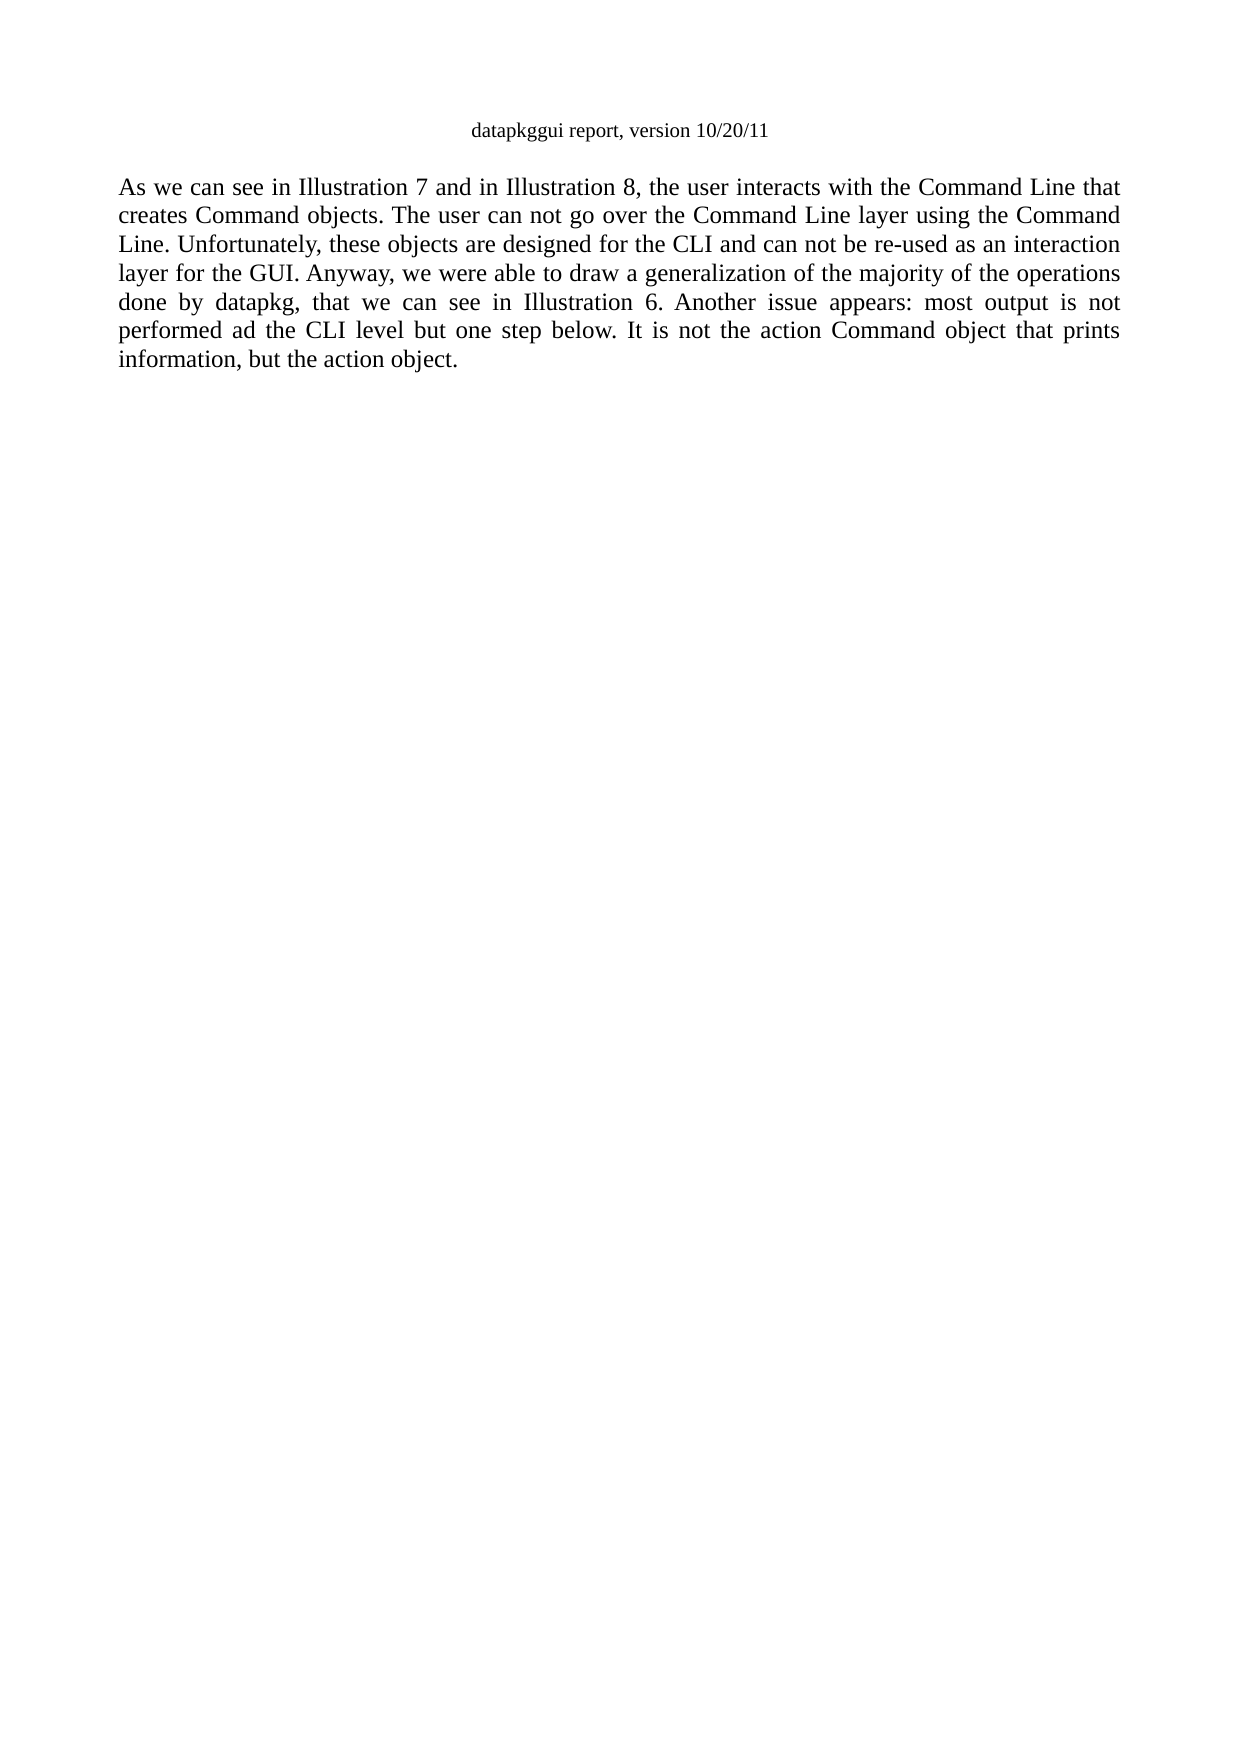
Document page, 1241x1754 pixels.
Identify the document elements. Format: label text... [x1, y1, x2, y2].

text As we can see in Illustration 7 and in Illustration 8, the user interacts with the Command Line that creates Command objects. The user can not go over the Command Line layer using the Command Line. Unfortunately, these objects are designed for the CLI and can not be re-used as an interaction layer for the GUI. Anyway, we were able to draw a generalization of the majority of the operations done by datapkg, that we can see in Illustration 6. Another issue appears: most output is not performed ad the CLI level but one step below. It is not the action Command object that prints information, but the action object. [118, 172, 1122, 373]
